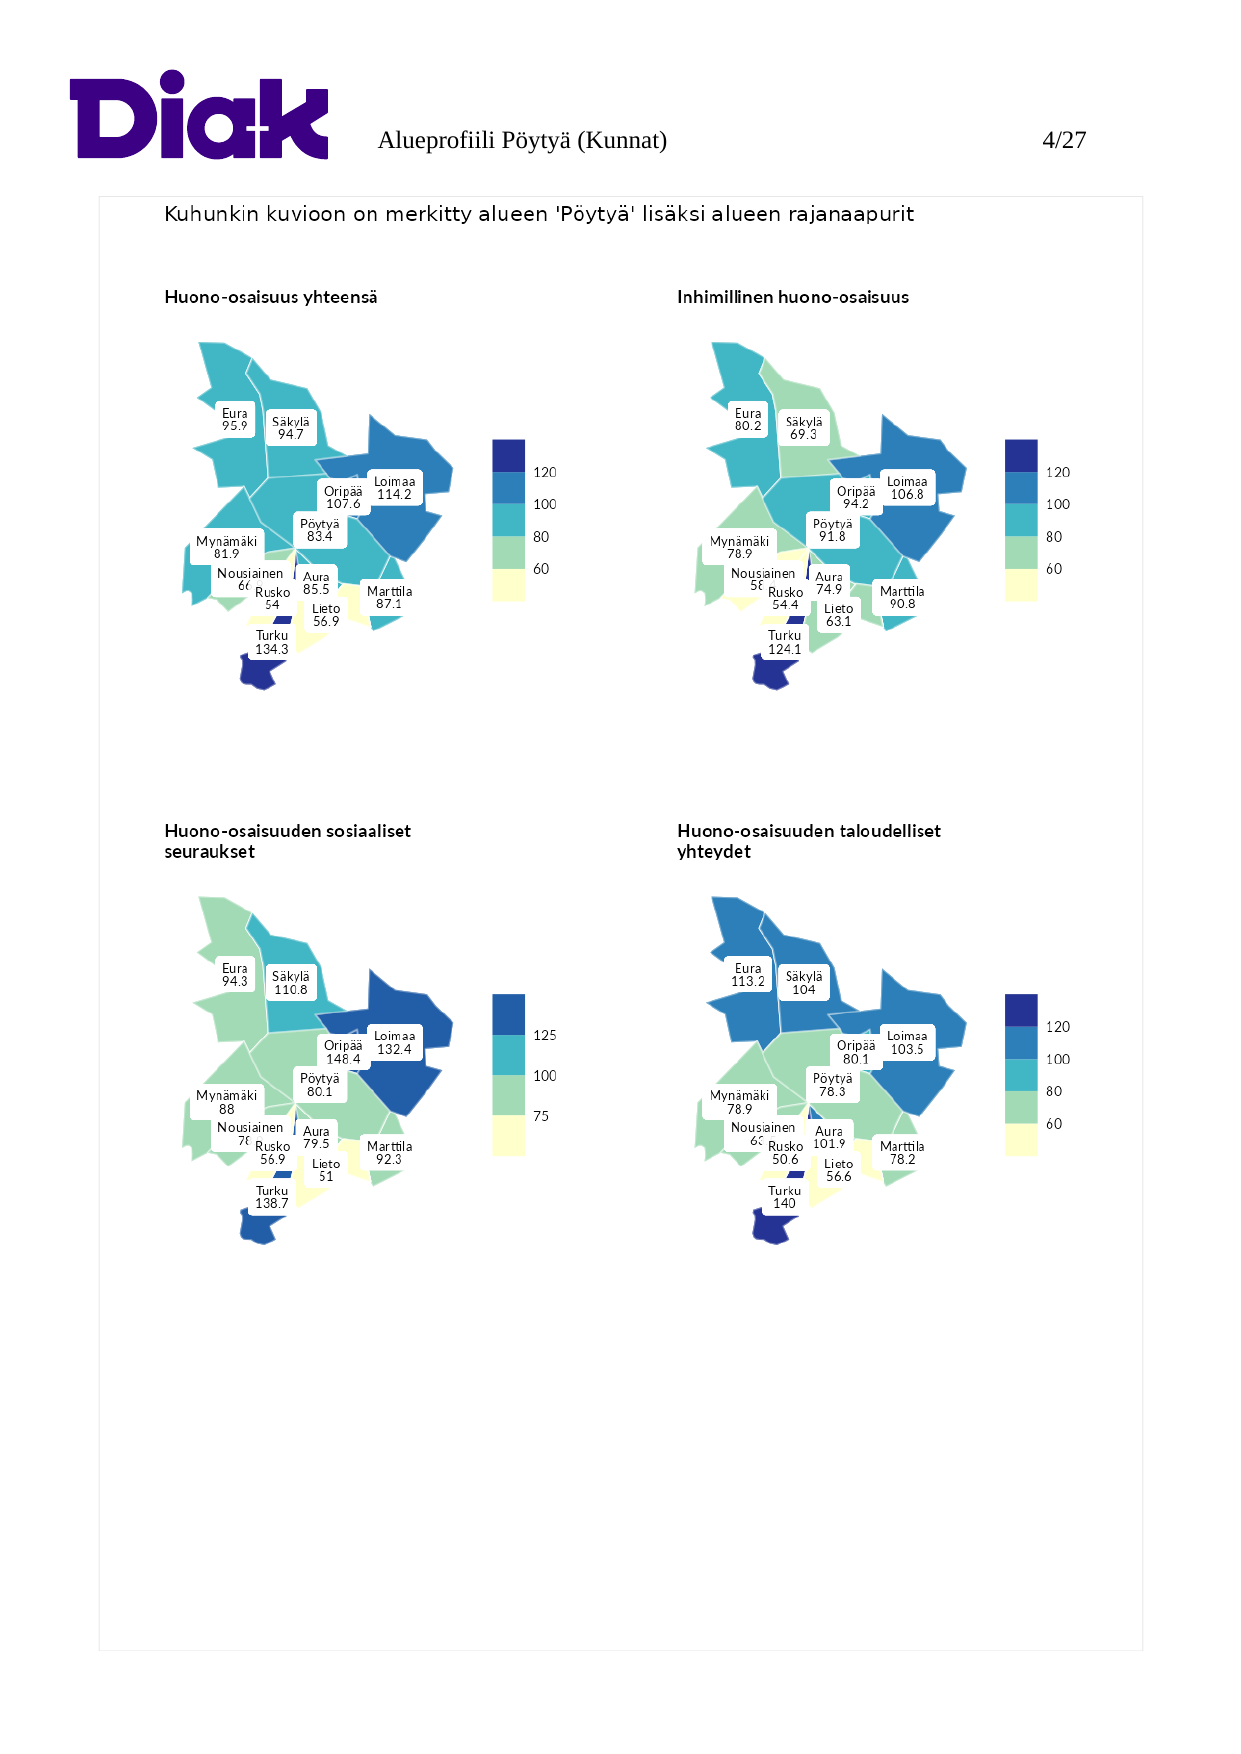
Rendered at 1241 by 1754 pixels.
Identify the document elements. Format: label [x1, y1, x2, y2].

picture [61, 196, 1179, 1651]
